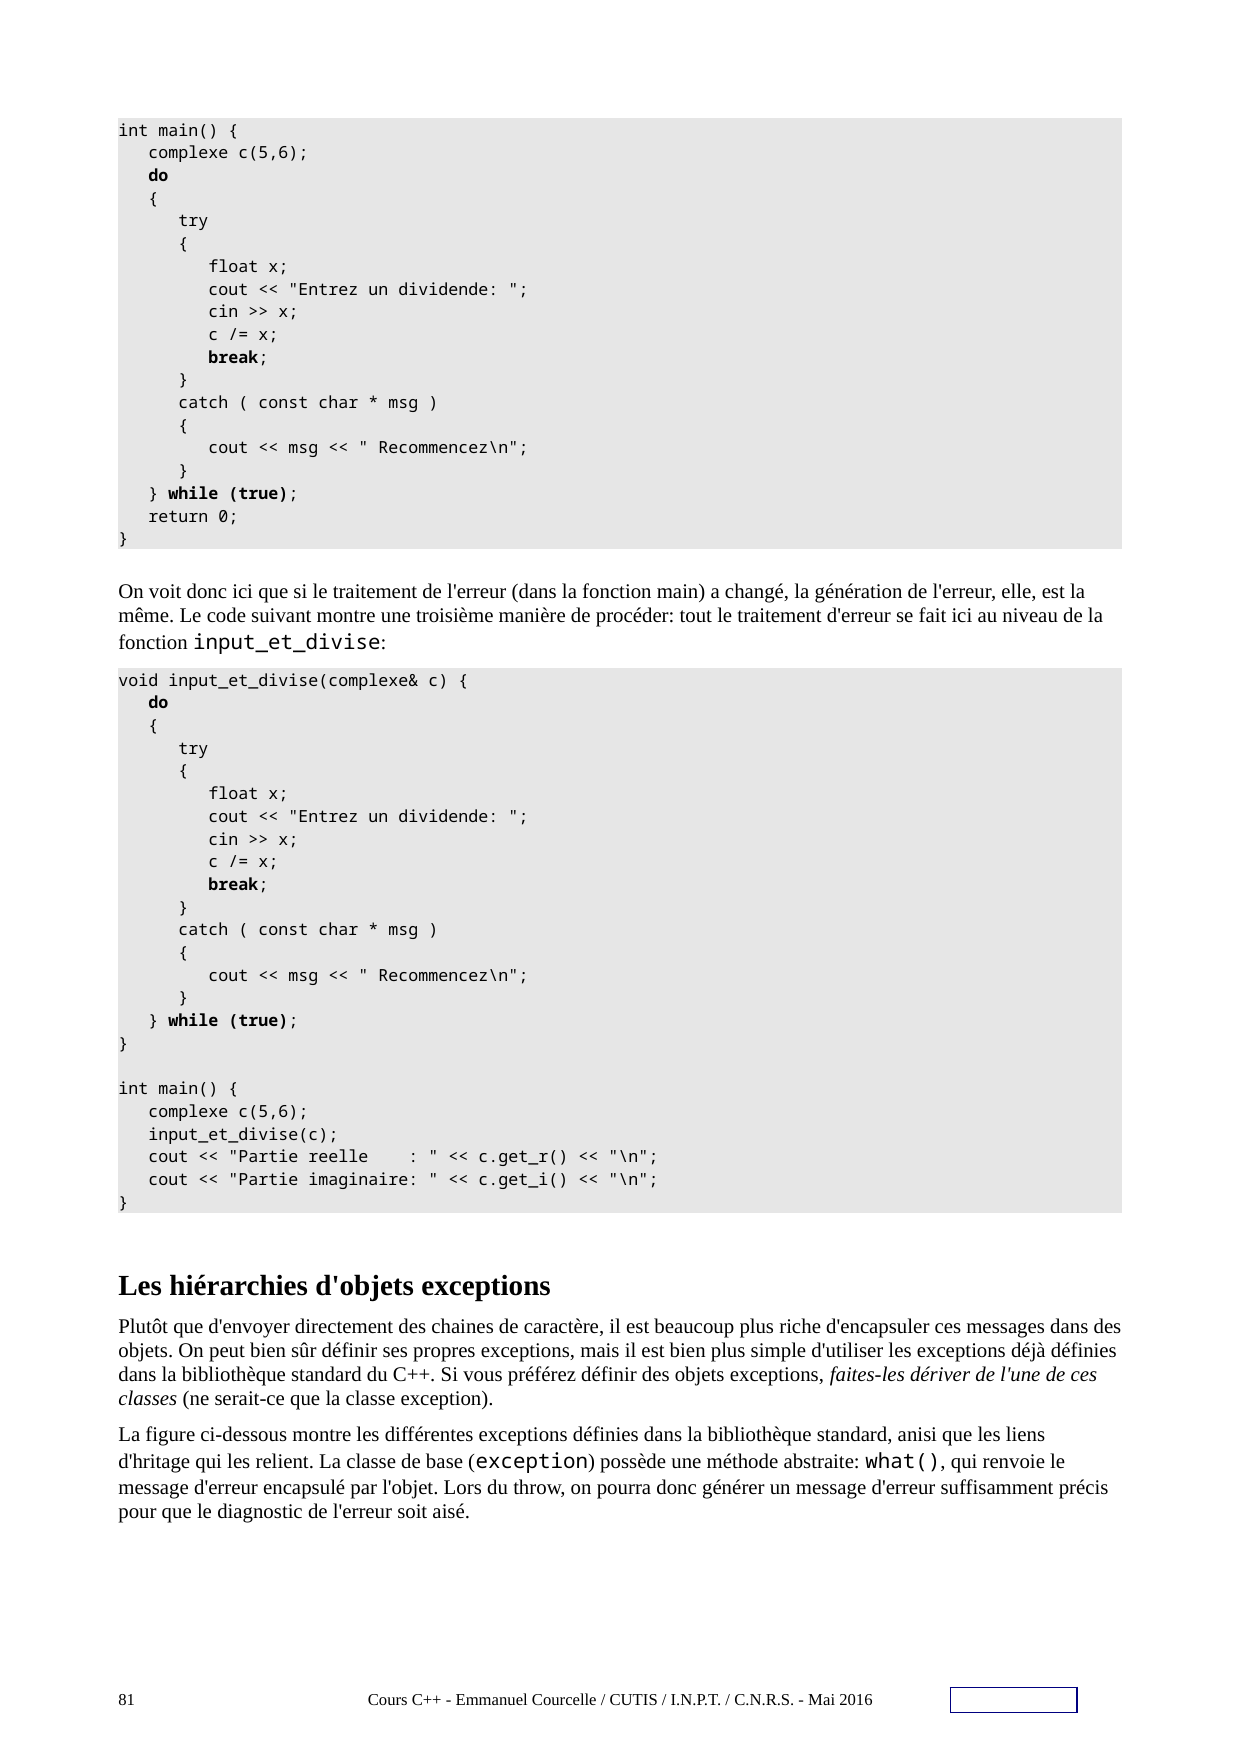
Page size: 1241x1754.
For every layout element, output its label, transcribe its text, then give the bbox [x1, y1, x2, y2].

text c /= x; [118, 850, 1122, 872]
text } [118, 459, 1122, 481]
text } [118, 895, 1122, 918]
text La figure ci-dessous montre les différentes exceptions définies dans la bibliothèque standard, anisi que les liens d'hritage qui les relient. La classe de base (exception) possède une méthode abstraite: what(), qui renvoie le message d'erreur encapsulé par l'objet. Lors du throw, on pourra donc générer un message d'erreur suffisamment précis pour que le diagnostic de l'erreur soit aisé. [118, 1422, 1122, 1523]
text cout << msg << " Recommencez\n"; [118, 436, 1122, 459]
text { [118, 186, 1122, 209]
text cout << "Partie reelle : " << c.get_r() << "\n"; [118, 1145, 1122, 1168]
text int main() { [118, 118, 1122, 141]
text int main() { [118, 1077, 1122, 1099]
text float x; [118, 254, 1122, 277]
text cout << msg << " Recommencez\n"; [118, 963, 1122, 986]
text break; [118, 345, 1122, 368]
text cout << "Entrez un dividende: "; [118, 277, 1122, 300]
text } [118, 1190, 1122, 1213]
text catch ( const char * msg ) [118, 391, 1122, 413]
subtitle Les hiérarchies d'objets exceptions [118, 1268, 1122, 1301]
text { [118, 413, 1122, 436]
text } [118, 527, 1122, 549]
text { [118, 232, 1122, 254]
text } while (true); [118, 481, 1122, 504]
text break; [118, 872, 1122, 895]
text do [118, 691, 1122, 713]
text cout << "Partie imaginaire: " << c.get_i() << "\n"; [118, 1168, 1122, 1190]
text c /= x; [118, 322, 1122, 345]
text cin >> x; [118, 300, 1122, 322]
text try [118, 736, 1122, 759]
text catch ( const char * msg ) [118, 918, 1122, 941]
text complexe c(5,6); [118, 141, 1122, 163]
text { [118, 941, 1122, 963]
text cout << "Entrez un dividende: "; [118, 804, 1122, 827]
text } [118, 1031, 1122, 1054]
text float x; [118, 782, 1122, 804]
text input_et_divise(c); [118, 1122, 1122, 1145]
text } while (true); [118, 1009, 1122, 1031]
text } [118, 368, 1122, 391]
text return 0; [118, 504, 1122, 527]
text cin >> x; [118, 827, 1122, 850]
text } [118, 986, 1122, 1009]
text complexe c(5,6); [118, 1099, 1122, 1122]
text { [118, 759, 1122, 782]
text On voit donc ici que si le traitement de l'erreur (dans la fonction main) a changé, la génération de l'erreur, elle, est la même. Le code suivant montre une troisième manière de procéder: tout le traitement d'erreur se fait ici au niveau de la fonction input_et_divise: [118, 579, 1122, 656]
text { [118, 713, 1122, 736]
text Plutôt que d'envoyer directement des chaines de caractère, il est beaucoup plus riche d'encapsuler ces messages dans des objets. On peut bien sûr définir ses propres exceptions, mais il est bien plus simple d'utiliser les exceptions déjà définies dans la bibliothèque standard du C++. Si vous préférez définir des objets exceptions, faites-les dériver de l'une de ces classes (ne serait-ce que la classe exception). [118, 1314, 1122, 1410]
text try [118, 209, 1122, 232]
text do [118, 163, 1122, 186]
text void input_et_divise(complexe& c) { [118, 668, 1122, 691]
